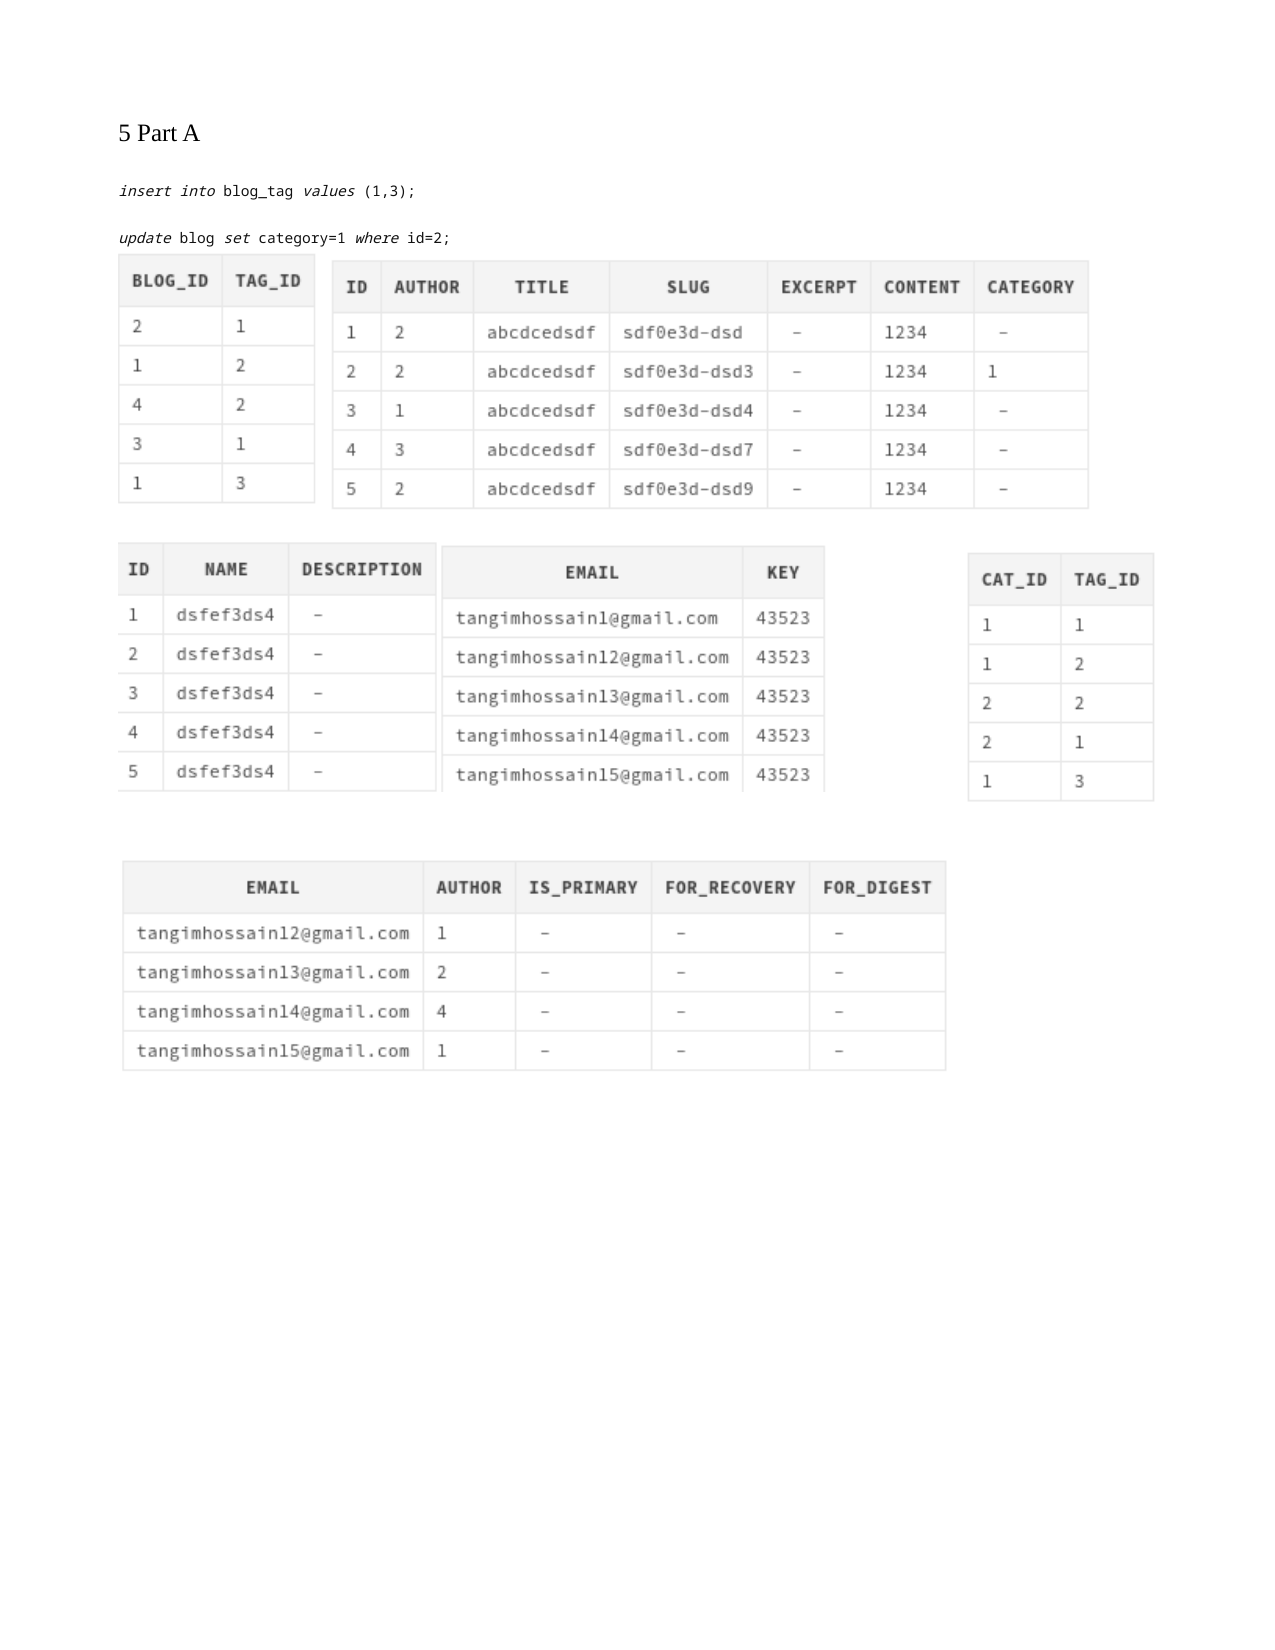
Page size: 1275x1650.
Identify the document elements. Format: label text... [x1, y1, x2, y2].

text update blog set category=1 where id=2; [118, 224, 1157, 248]
text insert into blog_tag values (1,3); [118, 177, 1157, 201]
picture [961, 548, 1157, 805]
picture [118, 248, 316, 507]
picture [118, 856, 950, 1074]
picture [328, 248, 1119, 514]
picture [118, 534, 828, 794]
